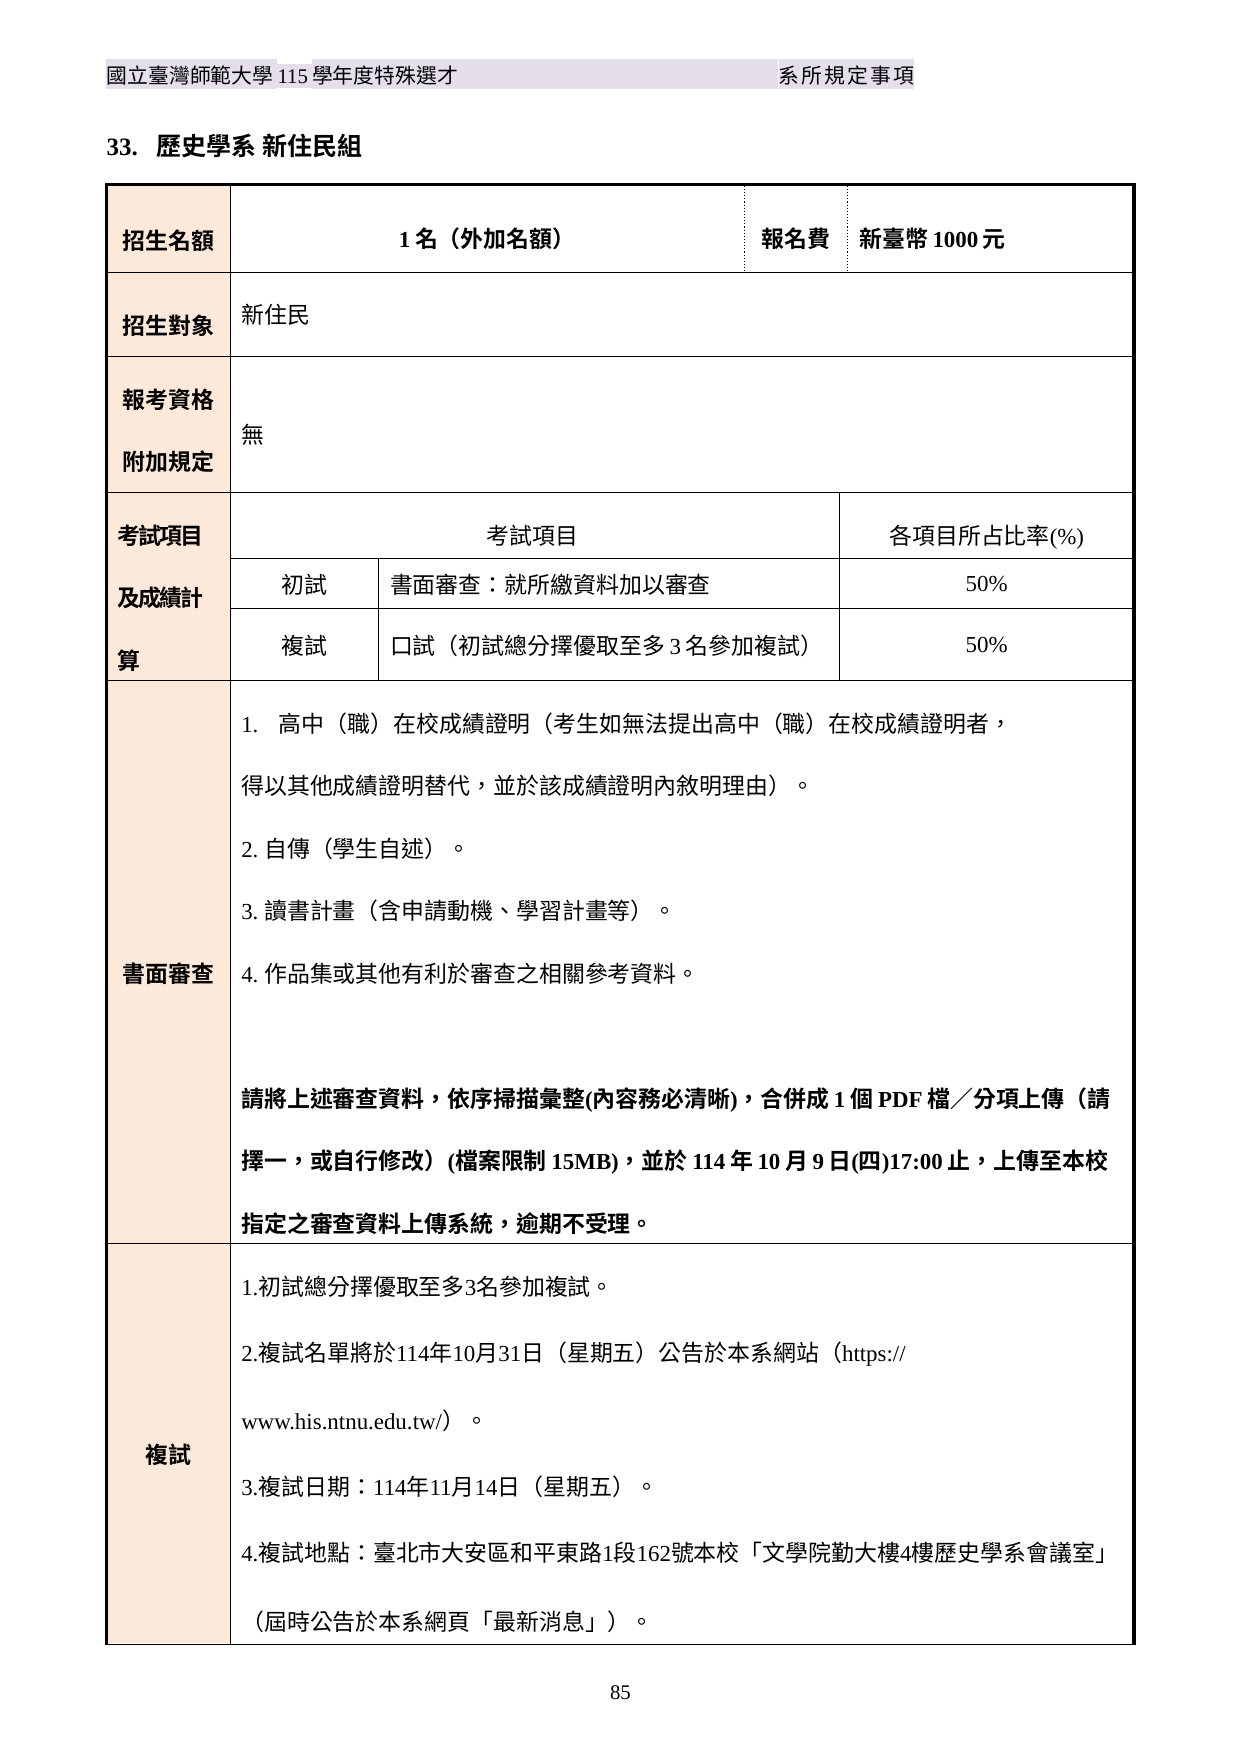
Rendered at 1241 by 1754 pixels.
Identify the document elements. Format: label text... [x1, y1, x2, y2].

table_cell 複試 [231, 609, 378, 680]
table_cell 報考資格附加規定 [108, 357, 230, 492]
table_cell 招生對象 [108, 273, 230, 356]
list 歷史學系 新住民組 [106, 122, 1134, 164]
table_cell 各項目所占比率(%) [840, 493, 1132, 558]
table_header 報名費 [744, 186, 848, 272]
table_cell 新住民 [231, 273, 1132, 356]
table_cell 1.初試總分擇優取至多3名參加複試。 2.複試名單將於114年10月31日（星期五）公告於本系網站（https://www.his.ntnu.edu.tw/）。 3.複試日期：114年11月14日（星期五）。 4.複試地點：臺北市大安區和平東路1段162號本校「文學院勤大樓4樓歷史學系會議室」（屆時公告於本系網頁「最新消息」）。 [231, 1244, 1132, 1643]
table_header 新臺幣1000元 [848, 186, 1132, 272]
table_cell 複試 [108, 1244, 230, 1643]
table_cell 書面審查：就所繳資料加以審查 [379, 559, 839, 608]
table_cell 高中（職）在校成績證明（考生如無法提出高中（職）在校成績證明者， 得以其他成績證明替代，並於該成績證明內敘明理由）。 2. 自傳（學生自述）。 3. 讀書計畫（含申請動機、學習計畫等）。 4. 作品集或其他有利於審查之相關參考資料。 請將上述審查資料，依序掃描彙整(內容務必清晰)，合併成1個 PDF檔／分項上傳（請擇一，或自行修改）(檔案限制15MB)，並於114年10月9日(四)17:00止，上傳至本校指定之審查資料上傳系統，逾期不受理。 [231, 681, 1132, 1243]
table_cell 無 [231, 357, 1132, 492]
table_cell 50% [840, 609, 1132, 680]
table_cell 50% [840, 559, 1132, 608]
table_cell 考試項目 及成績計算 [108, 493, 230, 680]
table_cell 考試項目 [231, 493, 839, 558]
table_cell 書面審查 [108, 681, 230, 1243]
table_header 1名（外加名額） [231, 186, 744, 272]
table_cell 口試（初試總分擇優取至多3名參加複試） [379, 609, 839, 680]
table_cell 初試 [231, 559, 378, 608]
table_header 招生名額 [108, 186, 230, 272]
